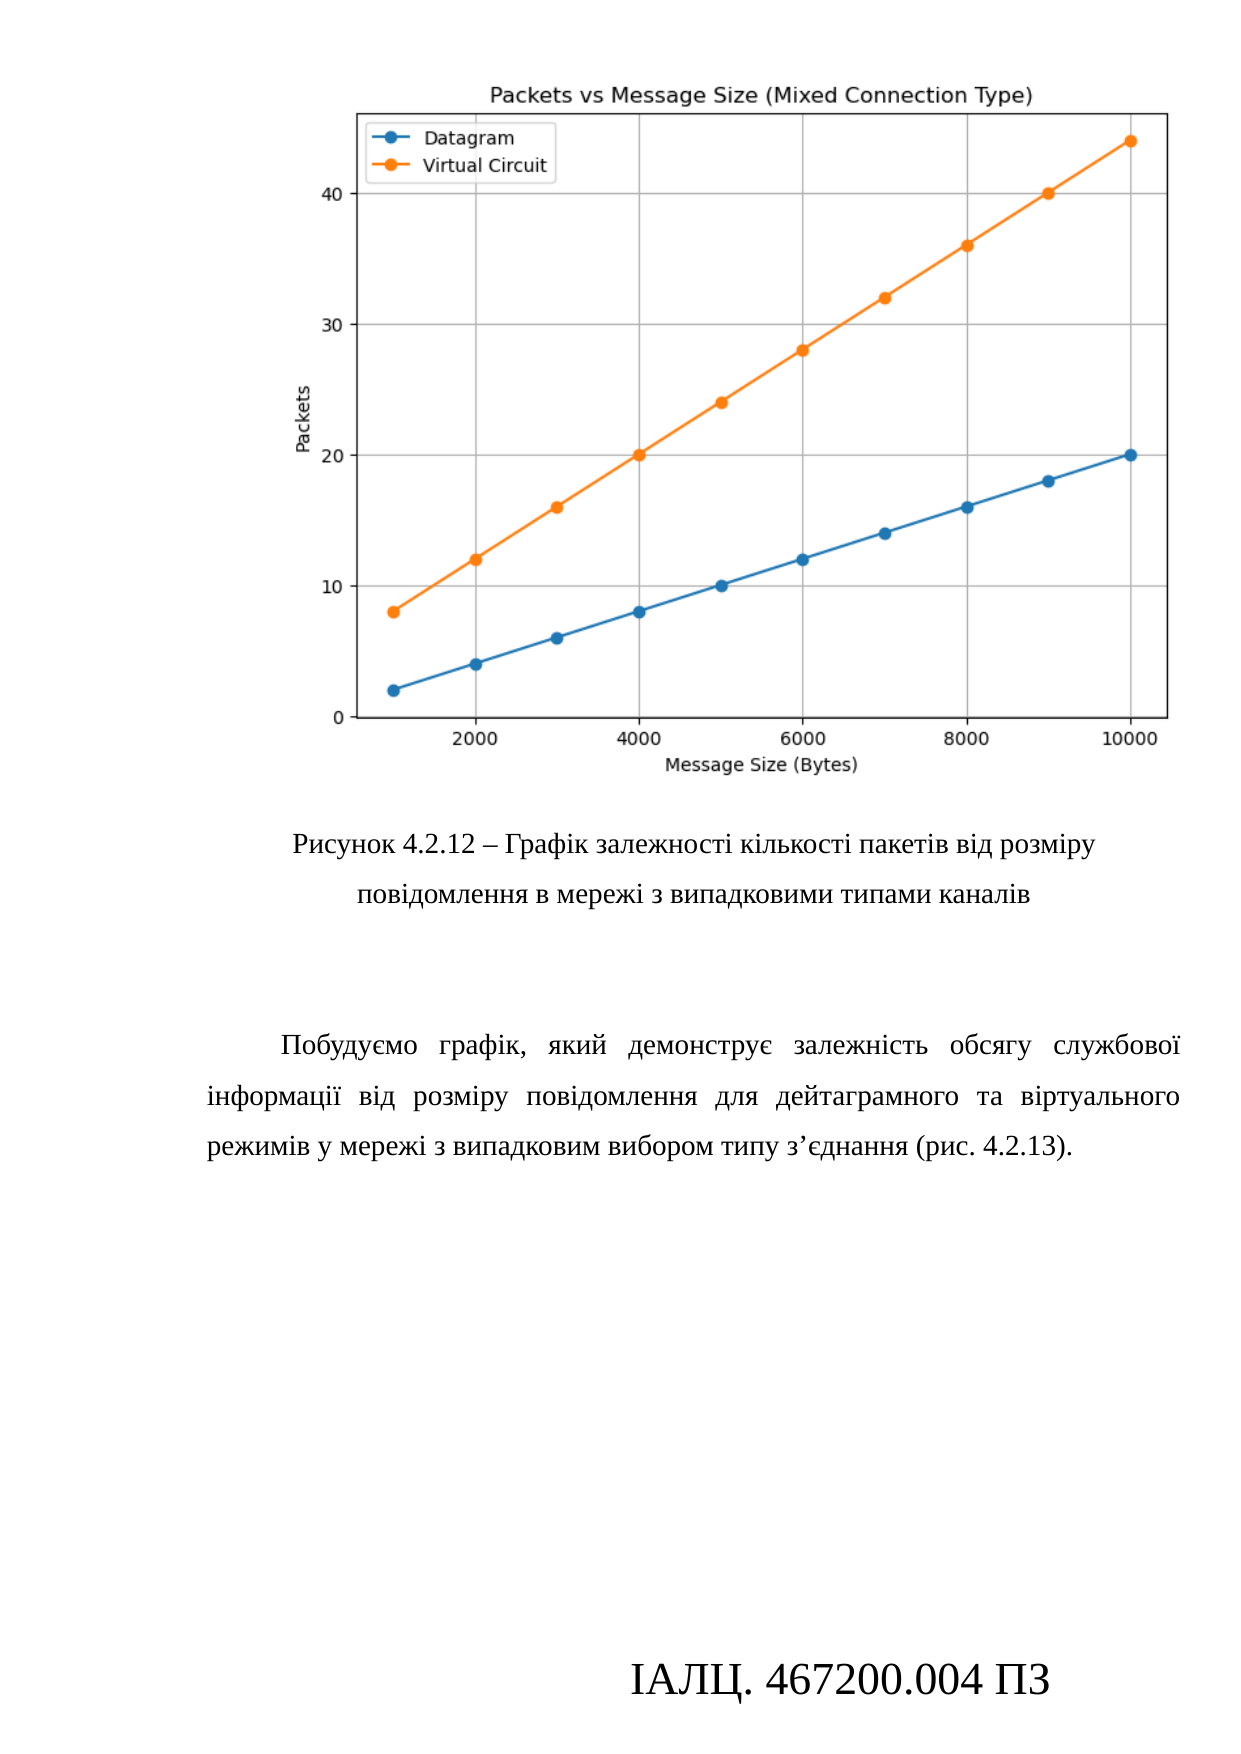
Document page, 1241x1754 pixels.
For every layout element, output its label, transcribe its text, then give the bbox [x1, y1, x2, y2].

text Побудуємо графік, який демонструє залежність обсягу службової інформації від розміру повідомлення для дейтаграмного та віртуального режимів у мережі з випадковим вибором типу з’єднання (рис. 4.2.13). [207, 1027, 1181, 1161]
text Рисунок 4.2.12 – Графік залежності кількості пакетів від розміру повідомлення в мережі з випадковими типами каналів [207, 826, 1181, 910]
